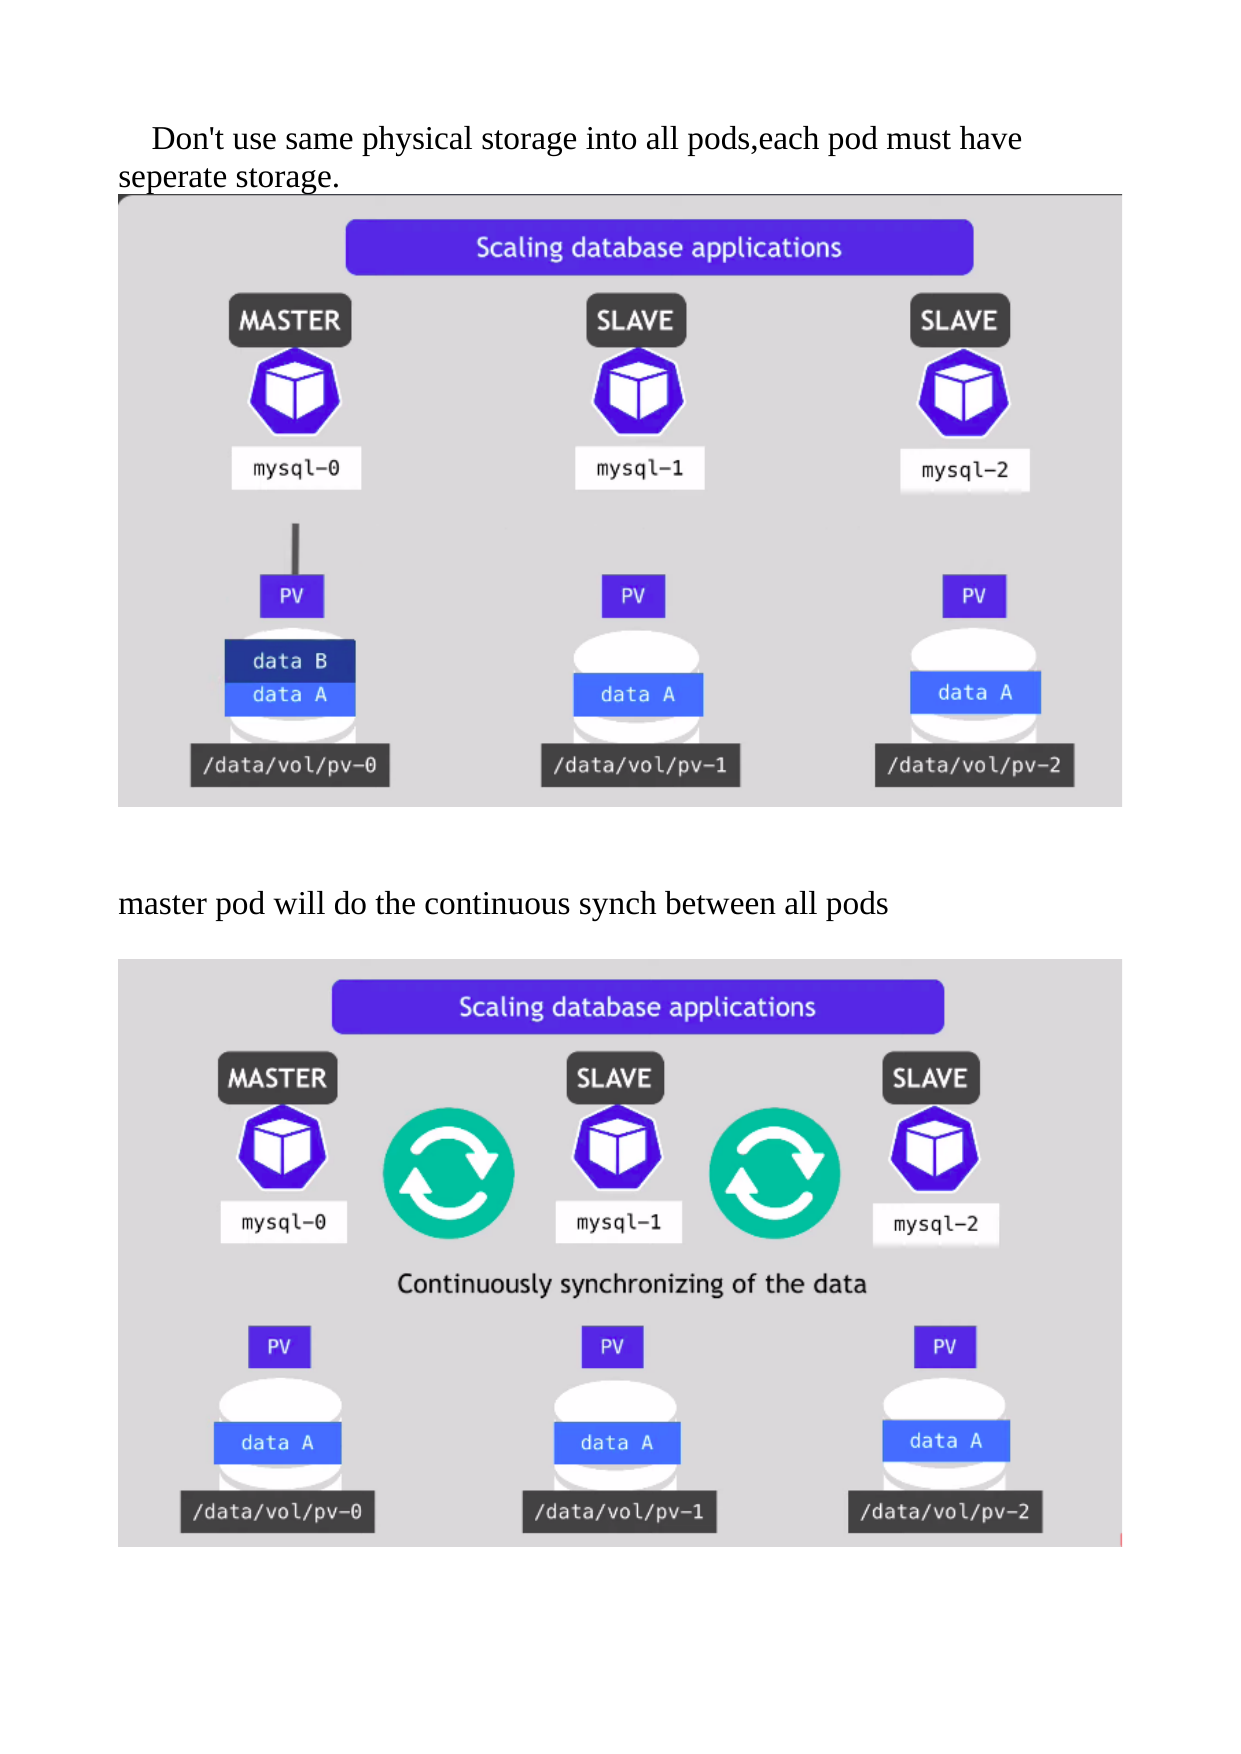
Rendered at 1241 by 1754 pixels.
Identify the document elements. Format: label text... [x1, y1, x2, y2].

picture [118, 194, 1123, 807]
picture [118, 959, 1123, 1547]
text Don't use same physical storage into all pods,each pod must have seperate storage. [118, 118, 1122, 194]
text master pod will do the continuous synch between all pods [118, 883, 1122, 921]
